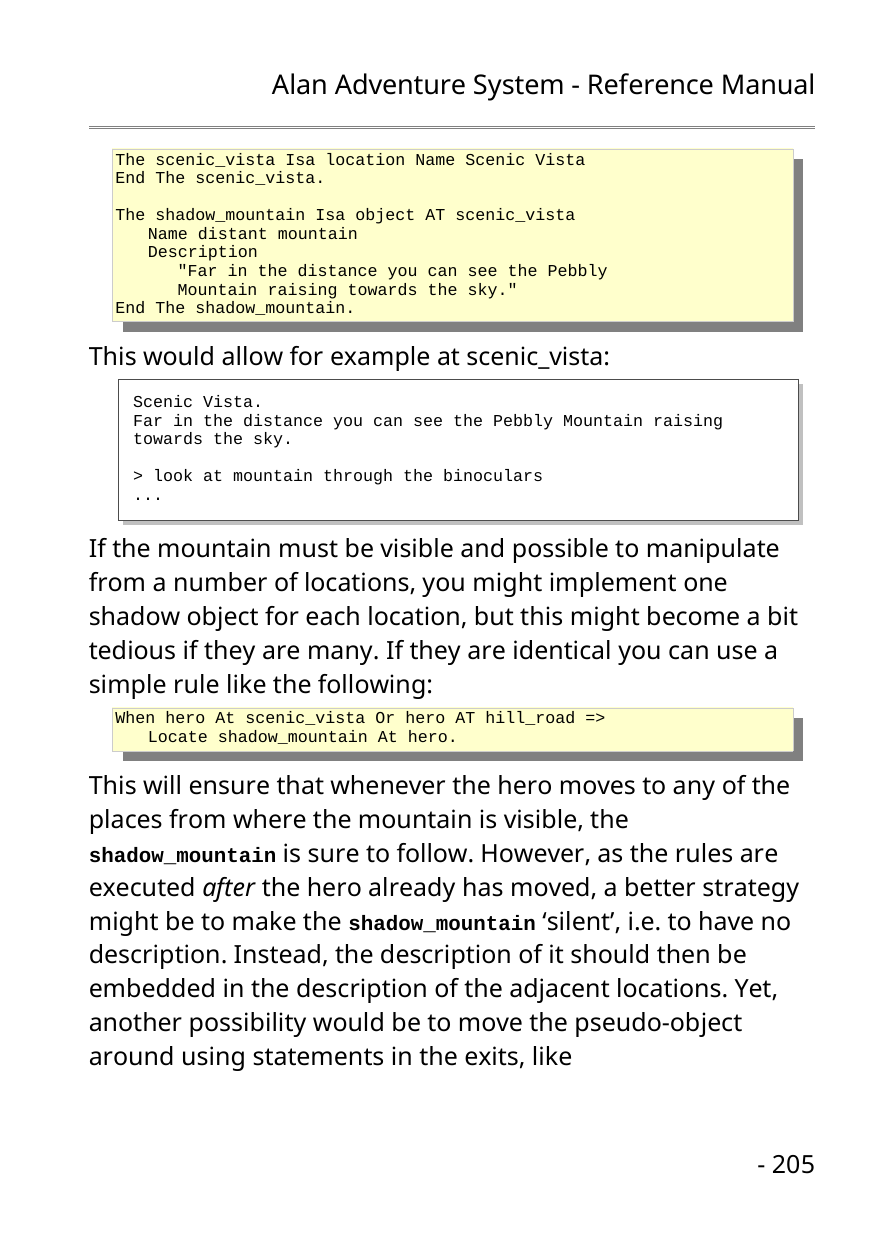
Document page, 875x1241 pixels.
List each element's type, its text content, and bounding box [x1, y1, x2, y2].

text This will ensure that whenever the hero moves to any of the places from where the mountain is visible, the shadow_mountain is sure to follow. However, as the rules are executed after the hero already has moved, a better strategy might be to make the shadow_mountain ‘silent’, i.e. to have no descrip­tion. Instead, the description of it should then be embedded in the description of the adjacent locations. Yet, another possibility would be to move the pseudo-ob­ject around using statements in the exits, like [88, 768, 815, 1073]
text If the mountain must be visible and possible to manipulate from a number of locations, you might implement one shadow object for each location, but this might become a bit tedious if they are many. If they are identical you can use a simple rule like the following: [88, 531, 815, 701]
text Scenic Vista. Far in the distance you can see the Pebbly Mountain raising towards the sky. > look at mountain through the binoculars ... [119, 380, 798, 520]
text This would allow for example at scenic_vista: [88, 338, 815, 372]
text When hero At scenic_vista Or hero AT hill_road => Locate shadow_mountain At hero. [113, 709, 793, 751]
text The scenic_vista Isa location Name Scenic Vista End The scenic_vista. The shadow_mountain Isa object AT scenic_vista Name distant mountain Description "Far in the distance you can see the Pebbly Mountain raising towards the sky." End The shadow_mountain. [113, 150, 793, 321]
